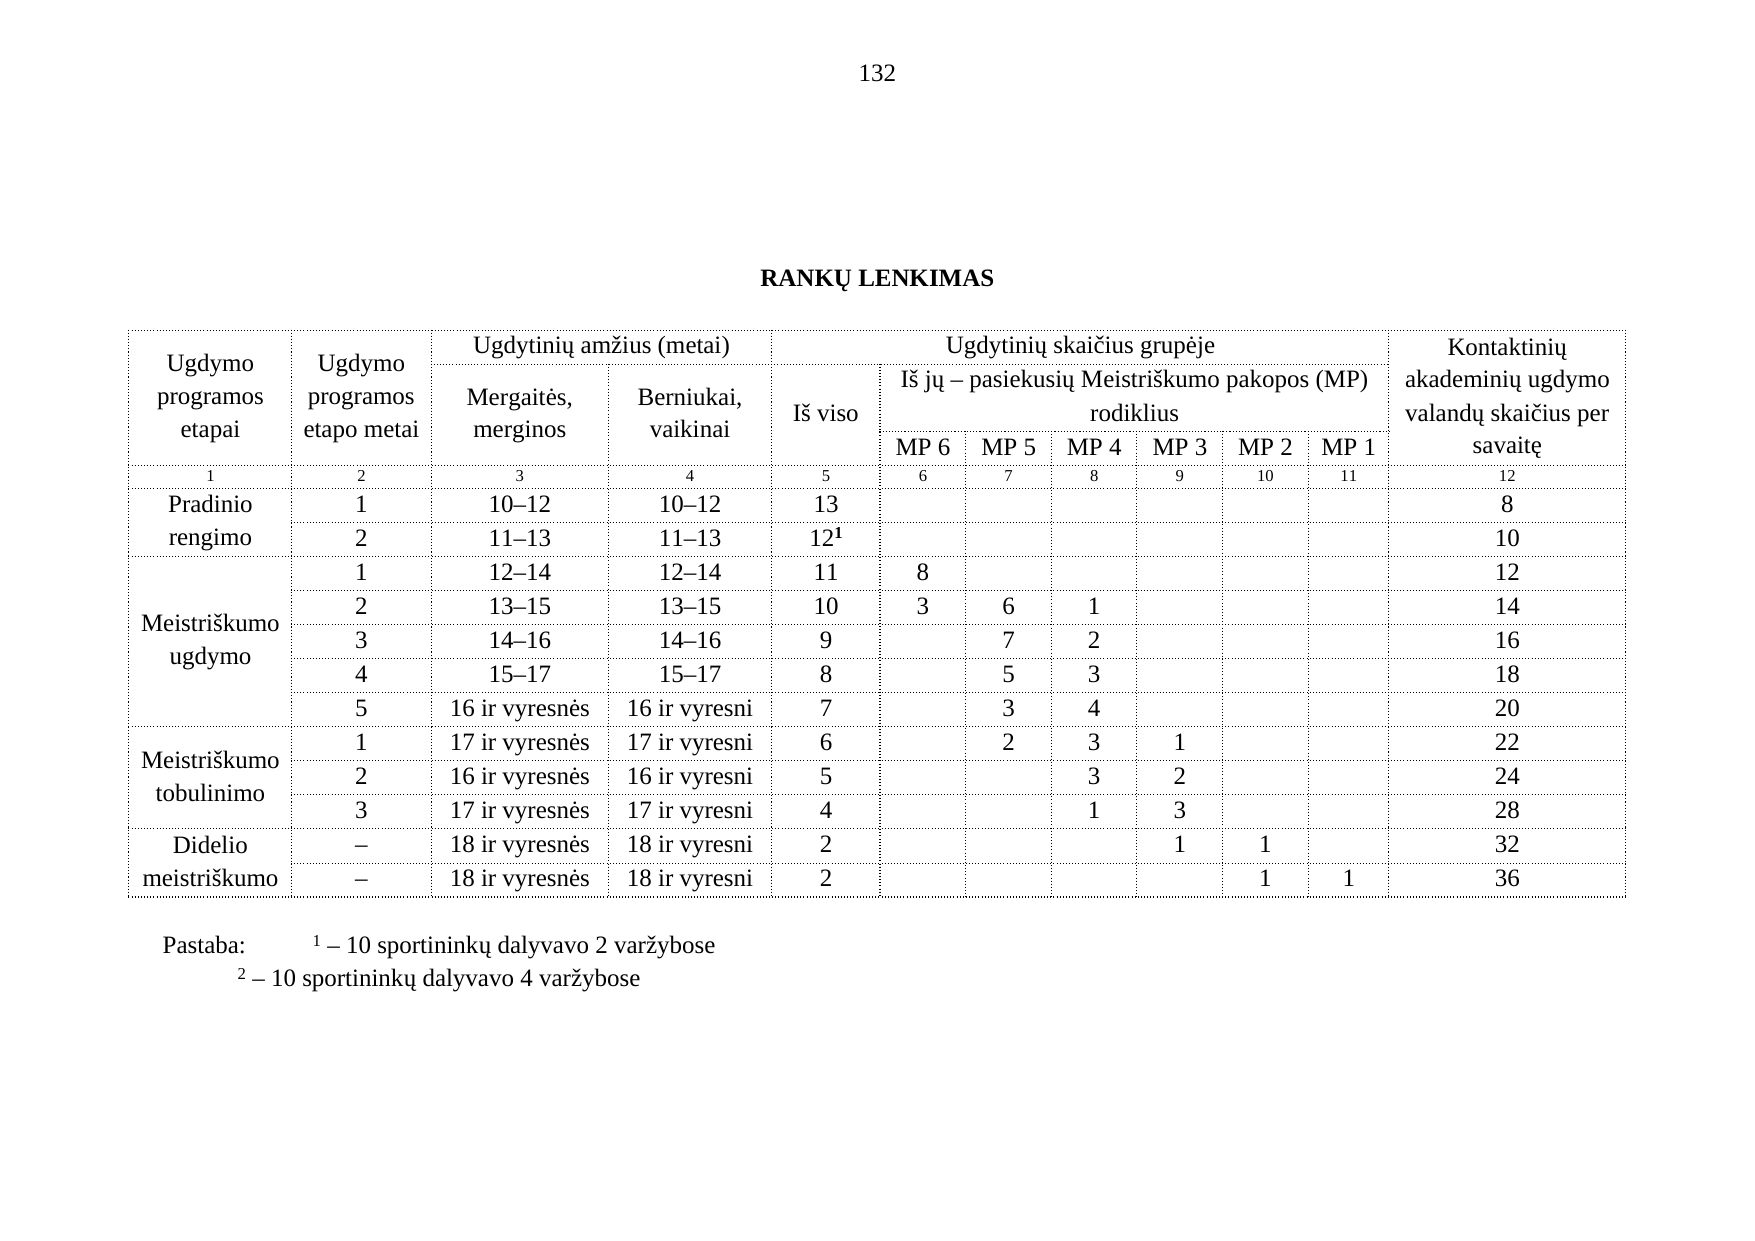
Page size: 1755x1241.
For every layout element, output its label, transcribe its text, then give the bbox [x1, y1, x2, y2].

table_cell 16 [1389, 624, 1625, 658]
table_cell [1137, 488, 1222, 522]
table_cell [880, 863, 966, 896]
table_cell [1137, 624, 1222, 658]
table_cell [1137, 692, 1222, 726]
table_cell 11 [771, 556, 880, 590]
table_cell 15–17 [608, 658, 771, 692]
table_cell [1051, 863, 1137, 896]
table_cell 18 ir vyresni [608, 863, 771, 896]
table_cell 1 [1137, 726, 1222, 760]
table_cell 12–14 [431, 556, 608, 590]
table_cell 6 [966, 590, 1051, 624]
table_cell 4 [291, 658, 431, 692]
table_cell 17 ir vyresni [608, 726, 771, 760]
table_cell [1137, 863, 1222, 896]
table_cell Pradinio rengimo [129, 488, 291, 556]
table_cell 7 [771, 692, 880, 726]
text rankų lenkimas [118, 263, 1636, 292]
table_cell [1308, 488, 1389, 522]
table_cell 11–13 [608, 522, 771, 556]
table_cell 6 [771, 726, 880, 760]
table_cell 11 [1308, 465, 1389, 488]
table_cell [1051, 522, 1137, 556]
table_cell [1223, 726, 1308, 760]
table_cell [880, 624, 966, 658]
table_cell 16 ir vyresni [608, 692, 771, 726]
table_cell 11–13 [431, 522, 608, 556]
table_cell [1223, 556, 1308, 590]
table_cell 7 [966, 465, 1051, 488]
table_cell [1137, 658, 1222, 692]
table_cell 9 [771, 624, 880, 658]
table_cell 3 [966, 692, 1051, 726]
table_cell MP 6 [880, 431, 966, 465]
table_cell 18 ir vyresnės [431, 828, 608, 862]
table_cell [1223, 624, 1308, 658]
table_cell 5 [966, 658, 1051, 692]
table_cell [880, 692, 966, 726]
table_cell – [291, 863, 431, 896]
table_cell 5 [291, 692, 431, 726]
table_cell 2 [291, 590, 431, 624]
table_cell 12 [1389, 465, 1625, 488]
table_cell 1 [129, 465, 291, 488]
table_cell Meistriškumo ugdymo [129, 556, 291, 726]
table_cell 2 [966, 726, 1051, 760]
table_cell 1 [1051, 590, 1137, 624]
table_cell 2 [1051, 624, 1137, 658]
table_cell 16 ir vyresnės [431, 692, 608, 726]
table_cell 22 [1389, 726, 1625, 760]
table_cell 17 ir vyresni [608, 794, 771, 828]
table_cell 2 [771, 863, 880, 896]
table_cell [1051, 488, 1137, 522]
table_cell [1137, 556, 1222, 590]
table_cell MP 1 [1308, 431, 1389, 465]
text 2 – 10 sportininkų dalyvavo 4 varžybose [162, 963, 1580, 992]
table_cell 18 [1389, 658, 1625, 692]
table_cell [966, 522, 1051, 556]
table_cell 8 [880, 556, 966, 590]
table_cell 12–14 [608, 556, 771, 590]
table_cell 5 [771, 465, 880, 488]
table_cell [1308, 828, 1389, 862]
table_cell [880, 828, 966, 862]
table_cell 10 [1223, 465, 1308, 488]
table_cell 5 [771, 760, 880, 794]
table_cell 3 [291, 794, 431, 828]
table_cell [1223, 488, 1308, 522]
table_cell [1308, 658, 1389, 692]
table_cell Meistriškumo tobulinimo [129, 726, 291, 828]
table_cell [966, 863, 1051, 896]
table_cell 12 [1389, 556, 1625, 590]
table_cell [880, 488, 966, 522]
table_cell Iš jų – pasiekusių Meistriškumo pakopos (MP) rodiklius [880, 364, 1389, 431]
table_cell [1223, 658, 1308, 692]
table_cell 13–15 [431, 590, 608, 624]
table_cell [1137, 590, 1222, 624]
table_cell 1 [291, 488, 431, 522]
table_cell [1308, 590, 1389, 624]
table_cell 2 [1137, 760, 1222, 794]
table_cell 17 ir vyresnės [431, 794, 608, 828]
table_cell Didelio meistriškumo [129, 828, 291, 896]
table_cell [880, 726, 966, 760]
table_cell Iš viso [771, 364, 880, 465]
table_cell 15–17 [431, 658, 608, 692]
table_cell 1 [1223, 863, 1308, 896]
table_cell 2 [291, 522, 431, 556]
table_cell 13–15 [608, 590, 771, 624]
table_cell 1 [1137, 828, 1222, 862]
table_cell 1 [1051, 794, 1137, 828]
table_cell 2 [291, 465, 431, 488]
table_cell 2 [771, 828, 880, 862]
table_cell 4 [1051, 692, 1137, 726]
text Pastaba: 1 – 10 sportininkų dalyvavo 2 varžybose [162, 931, 1580, 959]
table_cell 3 [291, 624, 431, 658]
table_cell 24 [1389, 760, 1625, 794]
table_header Ugdymo programos etapo metai [291, 330, 431, 465]
table_cell 8 [771, 658, 880, 692]
table_header Kontaktinių akademinių ugdymo valandų skaičius per savaitę [1389, 330, 1625, 465]
table_cell 18 ir vyresni [608, 828, 771, 862]
table_header Ugdymo programos etapai [129, 330, 291, 465]
table_cell 3 [1051, 658, 1137, 692]
table_cell 7 [966, 624, 1051, 658]
table_cell [1308, 794, 1389, 828]
table_cell [966, 488, 1051, 522]
table_cell [1308, 760, 1389, 794]
table_cell 17 ir vyresnės [431, 726, 608, 760]
table_cell 8 [1051, 465, 1137, 488]
table_cell 36 [1389, 863, 1625, 896]
table_cell [1051, 556, 1137, 590]
table_cell 16 ir vyresni [608, 760, 771, 794]
table_cell 3 [880, 590, 966, 624]
table_cell 10–12 [608, 488, 771, 522]
table_header Ugdytinių amžius (metai) [431, 330, 771, 363]
table_cell 8 [1389, 488, 1625, 522]
table_cell 10–12 [431, 488, 608, 522]
table_cell 14 [1389, 590, 1625, 624]
table_cell [1223, 522, 1308, 556]
table_cell MP 5 [966, 431, 1051, 465]
table_cell [1308, 692, 1389, 726]
table_cell 3 [1051, 760, 1137, 794]
table_cell 32 [1389, 828, 1625, 862]
table_cell 28 [1389, 794, 1625, 828]
table_cell 18 ir vyresnės [431, 863, 608, 896]
table_cell 14–16 [608, 624, 771, 658]
table_cell 1 [1223, 828, 1308, 862]
table_cell 2 [291, 760, 431, 794]
table_cell 4 [608, 465, 771, 488]
table_cell 6 [880, 465, 966, 488]
table_cell Berniukai, vaikinai [608, 364, 771, 465]
table_cell [880, 760, 966, 794]
table_cell MP 4 [1051, 431, 1137, 465]
table_cell 3 [1137, 794, 1222, 828]
table_cell 20 [1389, 692, 1625, 726]
table_cell [966, 760, 1051, 794]
table_cell 121 [771, 522, 880, 556]
table_cell [966, 828, 1051, 862]
table_cell 9 [1137, 465, 1222, 488]
table_cell [966, 794, 1051, 828]
table_cell [1223, 692, 1308, 726]
table_cell 14–16 [431, 624, 608, 658]
table_cell [1308, 522, 1389, 556]
table_cell 13 [771, 488, 880, 522]
table_cell [1223, 794, 1308, 828]
table_cell [1308, 556, 1389, 590]
table_cell MP 2 [1223, 431, 1308, 465]
table_cell 1 [1308, 863, 1389, 896]
table_cell [1051, 828, 1137, 862]
table_cell 10 [1389, 522, 1625, 556]
table_cell [1223, 760, 1308, 794]
table_header Ugdytinių skaičius grupėje [771, 330, 1389, 363]
table_cell [1137, 522, 1222, 556]
table_cell 10 [771, 590, 880, 624]
table_cell 3 [431, 465, 608, 488]
table_cell MP 3 [1137, 431, 1222, 465]
table_cell – [291, 828, 431, 862]
table_cell [880, 522, 966, 556]
table_cell 1 [291, 726, 431, 760]
table_cell [1308, 726, 1389, 760]
table_cell [1223, 590, 1308, 624]
table_cell [880, 658, 966, 692]
table_cell 16 ir vyresnės [431, 760, 608, 794]
table_cell 3 [1051, 726, 1137, 760]
table_cell [1308, 624, 1389, 658]
table_cell [880, 794, 966, 828]
table_cell 4 [771, 794, 880, 828]
table_cell 1 [291, 556, 431, 590]
table_cell [966, 556, 1051, 590]
table_cell Mergaitės, merginos [431, 364, 608, 465]
